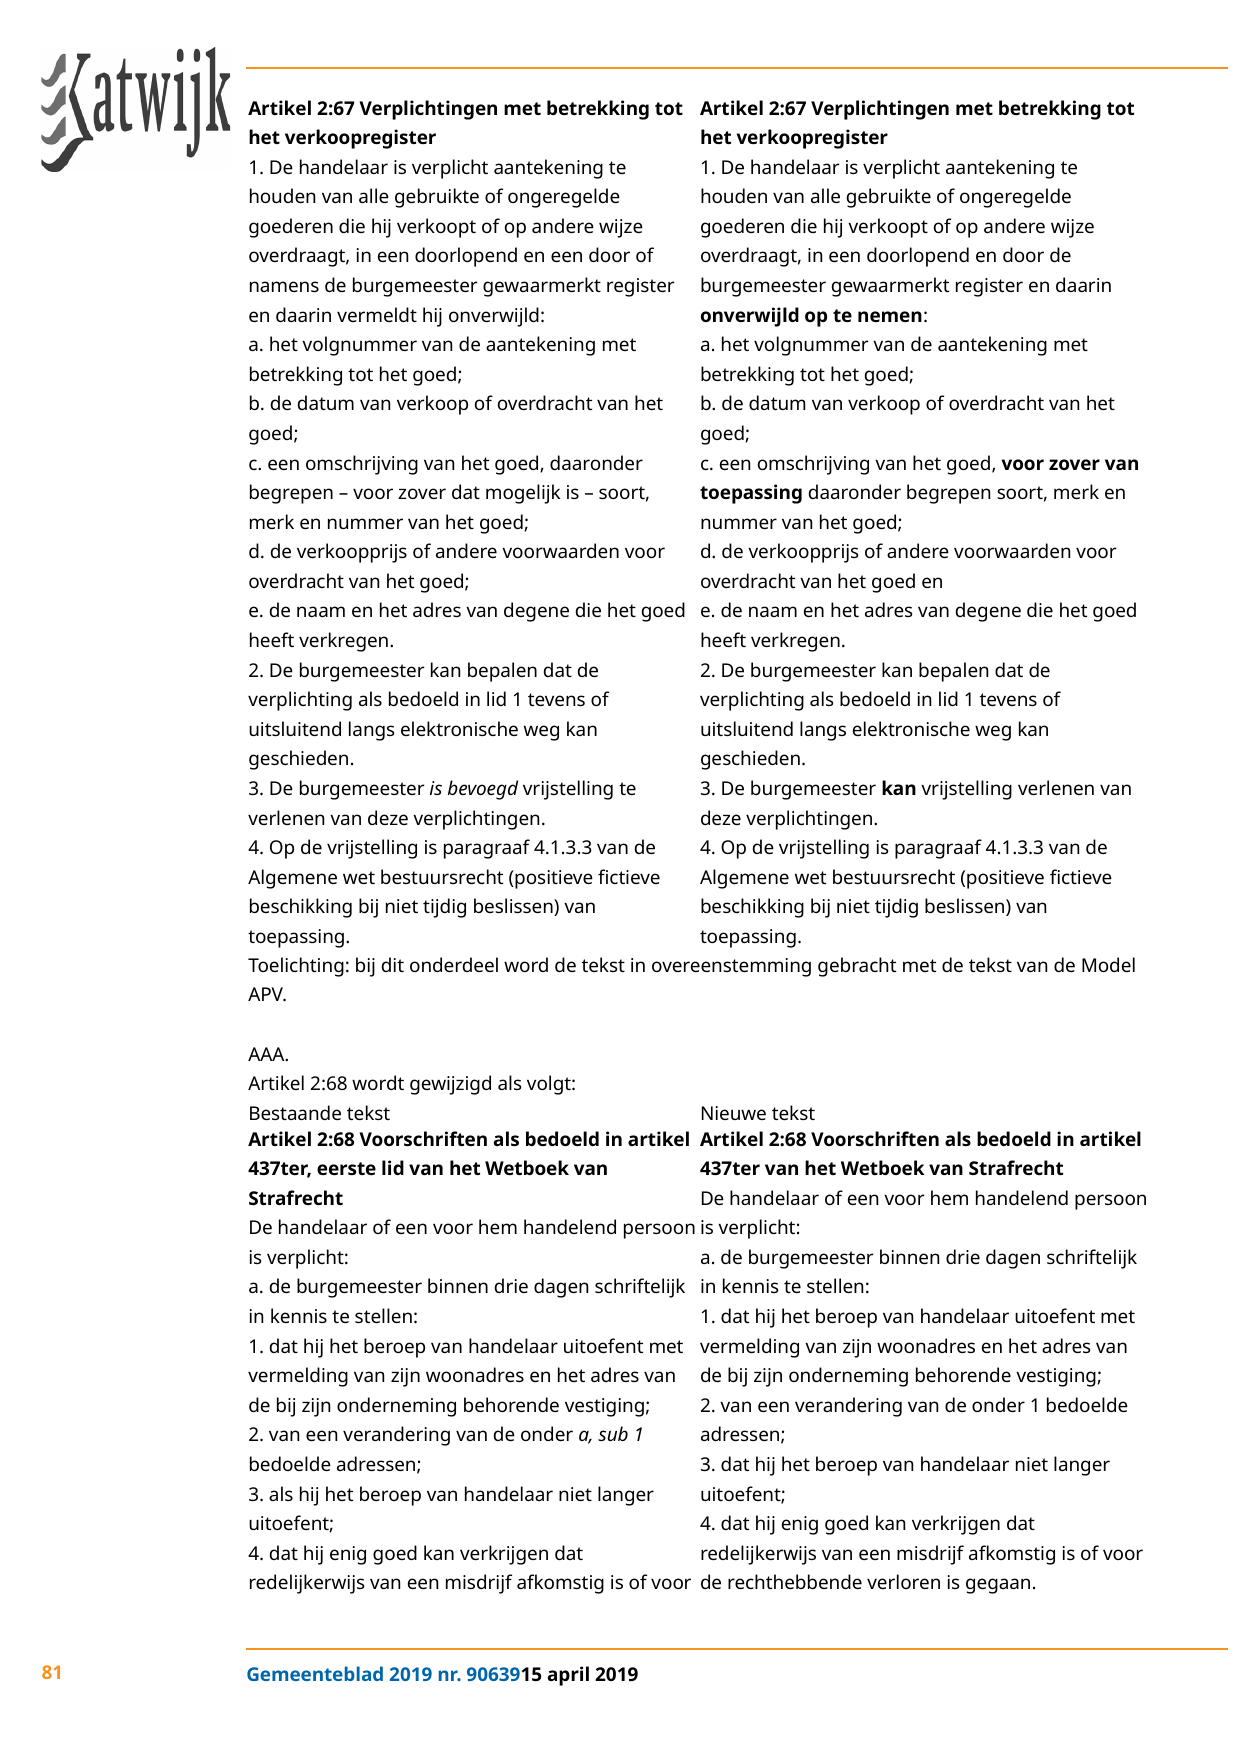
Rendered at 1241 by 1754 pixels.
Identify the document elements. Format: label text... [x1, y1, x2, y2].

table_cell Artikel 2:68 Voorschriften als bedoeld in artikel 437ter, eerste lid van het Wetboek van Strafrecht De handelaar of een voor hem handelend persoon is verplicht: a. de burgemeester binnen drie dagen schriftelijk in kennis te stellen: 1. dat hij het beroep van handelaar uitoefent met vermelding van zijn woonadres en het adres van de bij zijn onderneming behorende vestiging; 2. van een verandering van de onder a, sub 1 bedoelde adressen; 3. als hij het beroep van handelaar niet langer uitoefent; 4. dat hij enig goed kan verkrijgen dat redelijkerwijs van een misdrijf afkomstig is of voor [248, 1126, 700, 1595]
table_cell Artikel 2:68 Voorschriften als bedoeld in artikel 437ter van het Wetboek van Strafrecht De handelaar of een voor hem handelend persoon is verplicht: a. de burgemeester binnen drie dagen schriftelijk in kennis te stellen: 1. dat hij het beroep van handelaar uitoefent met vermelding van zijn woonadres en het adres van de bij zijn onderneming behorende vestiging; 2. van een verandering van de onder 1 bedoelde adressen; 3. dat hij het beroep van handelaar niet langer uitoefent; 4. dat hij enig goed kan verkrijgen dat redelijkerwijs van een misdrijf afkomstig is of voor de rechthebbende verloren is gegaan. [700, 1126, 1152, 1595]
table_cell Artikel 2:67 Verplichtingen met betrekking tot het verkoopregister 1. De handelaar is verplicht aantekening te houden van alle gebruikte of ongeregelde goederen die hij verkoopt of op andere wijze overdraagt, in een doorlopend en door de burgemeester gewaarmerkt register en daarin onverwijld op te nemen: a. het volgnummer van de aantekening met betrekking tot het goed; b. de datum van verkoop of overdracht van het goed; c. een omschrijving van het goed, voor zover van toepassing daaronder begrepen soort, merk en nummer van het goed; d. de verkoopprijs of andere voorwaarden voor overdracht van het goed en e. de naam en het adres van degene die het goed heeft verkregen. 2. De burgemeester kan bepalen dat de verplichting als bedoeld in lid 1 tevens of uitsluitend langs elektronische weg kan geschieden. 3. De burgemeester kan vrijstelling verlenen van deze verplichtingen. 4. Op de vrijstelling is paragraaf 4.1.3.3 van de Algemene wet bestuursrecht (positieve fictieve beschikking bij niet tijdig beslissen) van toepassing. [700, 95, 1152, 949]
text Artikel 2:68 wordt gewijzigd als volgt: [248, 1070, 1152, 1096]
table_header Nieuwe tekst [700, 1100, 1152, 1126]
text Toelichting: bij dit onderdeel word de tekst in overeenstemming gebracht met de tekst van de Model APV. [248, 952, 1152, 1007]
text AAA. [248, 1041, 1152, 1067]
picture [41, 47, 231, 172]
table_header Bestaande tekst [248, 1100, 700, 1126]
table_cell Artikel 2:67 Verplichtingen met betrekking tot het verkoopregister 1. De handelaar is verplicht aantekening te houden van alle gebruikte of ongeregelde goederen die hij verkoopt of op andere wijze overdraagt, in een doorlopend en een door of namens de burgemeester gewaarmerkt register en daarin vermeldt hij onverwijld: a. het volgnummer van de aantekening met betrekking tot het goed; b. de datum van verkoop of overdracht van het goed; c. een omschrijving van het goed, daaronder begrepen – voor zover dat mogelijk is – soort, merk en nummer van het goed; d. de verkoopprijs of andere voorwaarden voor overdracht van het goed; e. de naam en het adres van degene die het goed heeft verkregen. 2. De burgemeester kan bepalen dat de verplichting als bedoeld in lid 1 tevens of uitsluitend langs elektronische weg kan geschieden. 3. De burgemeester is bevoegd vrijstelling te verlenen van deze verplichtingen. 4. Op de vrijstelling is paragraaf 4.1.3.3 van de Algemene wet bestuursrecht (positieve fictieve beschikking bij niet tijdig beslissen) van toepassing. [248, 95, 700, 949]
